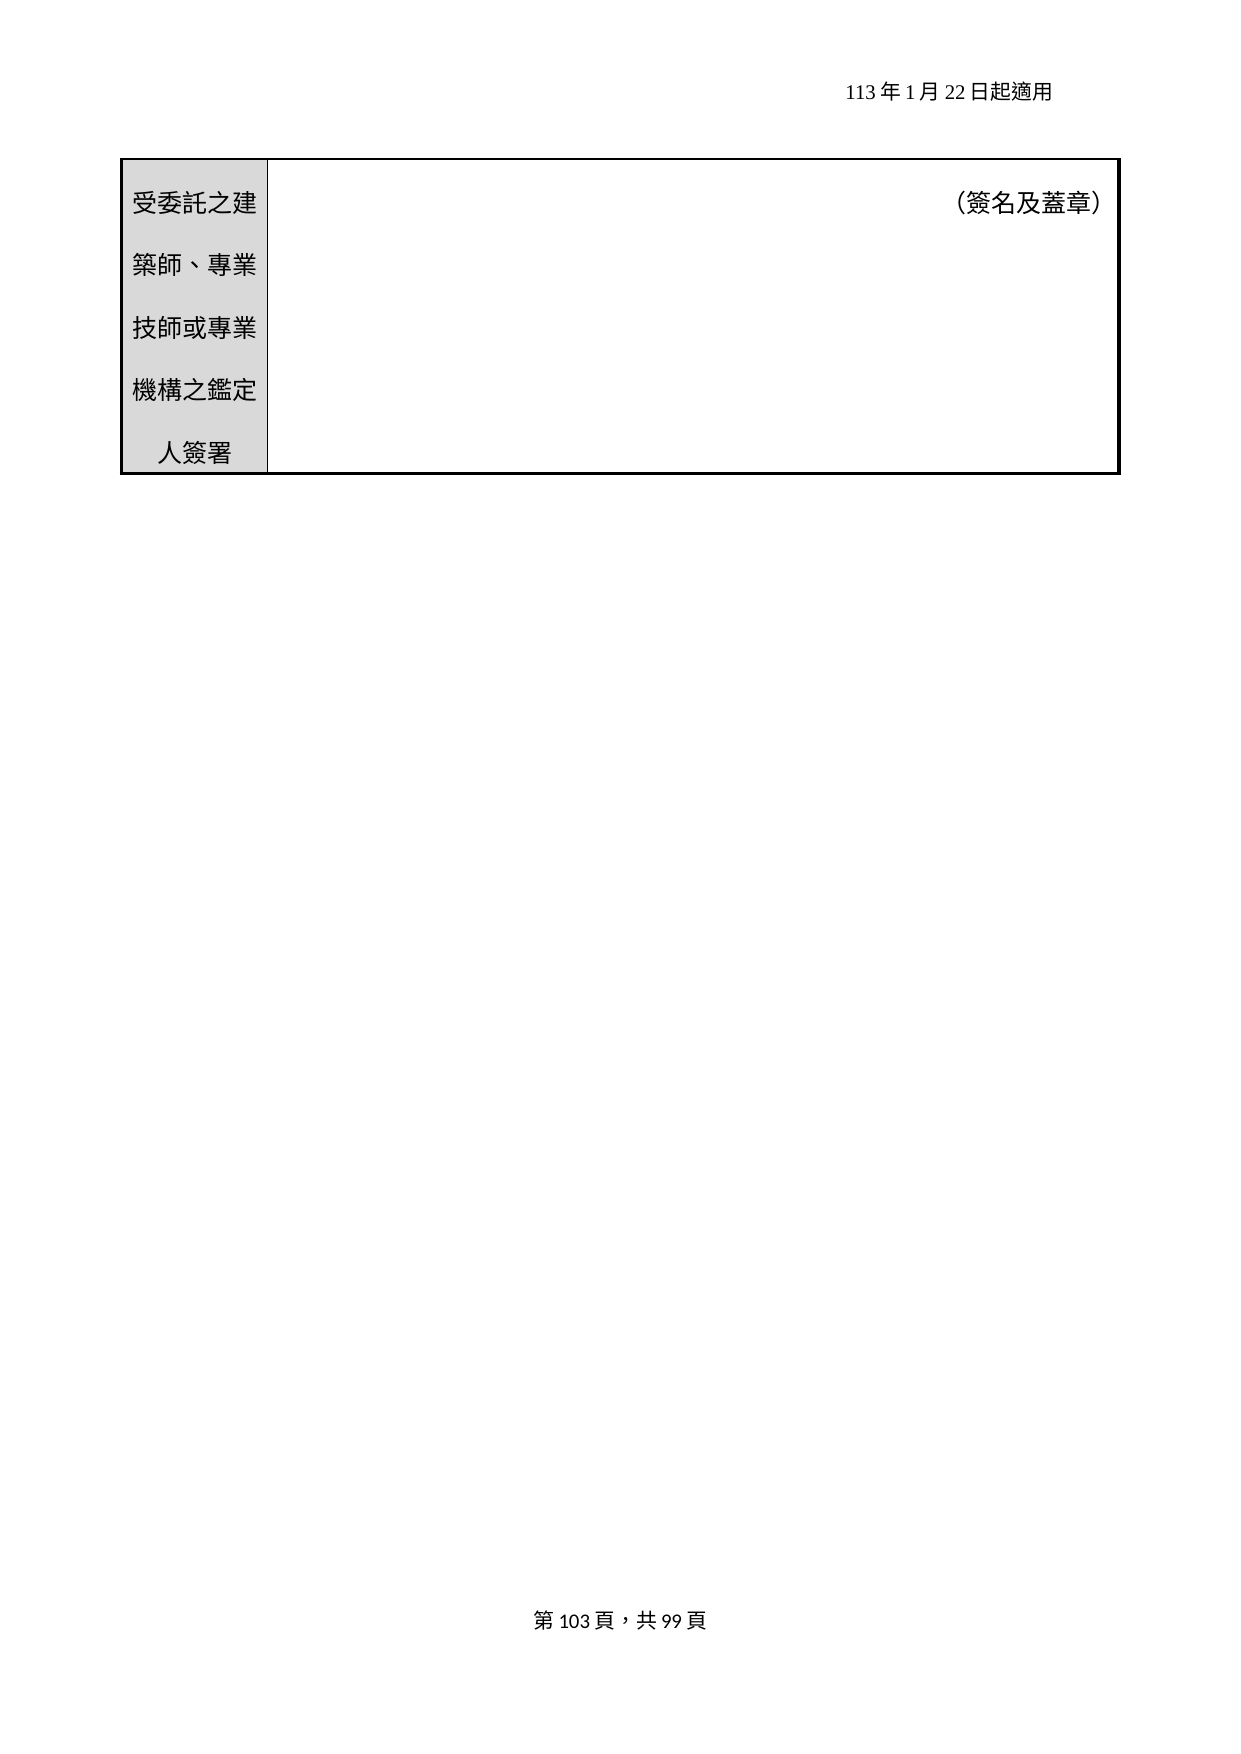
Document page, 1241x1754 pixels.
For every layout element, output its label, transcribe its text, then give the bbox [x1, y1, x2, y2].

table_cell （簽名及蓋章） [268, 160, 1117, 472]
table_cell 受委託之建築師、專業技師或專業機構之鑑定人簽署 [123, 160, 267, 472]
